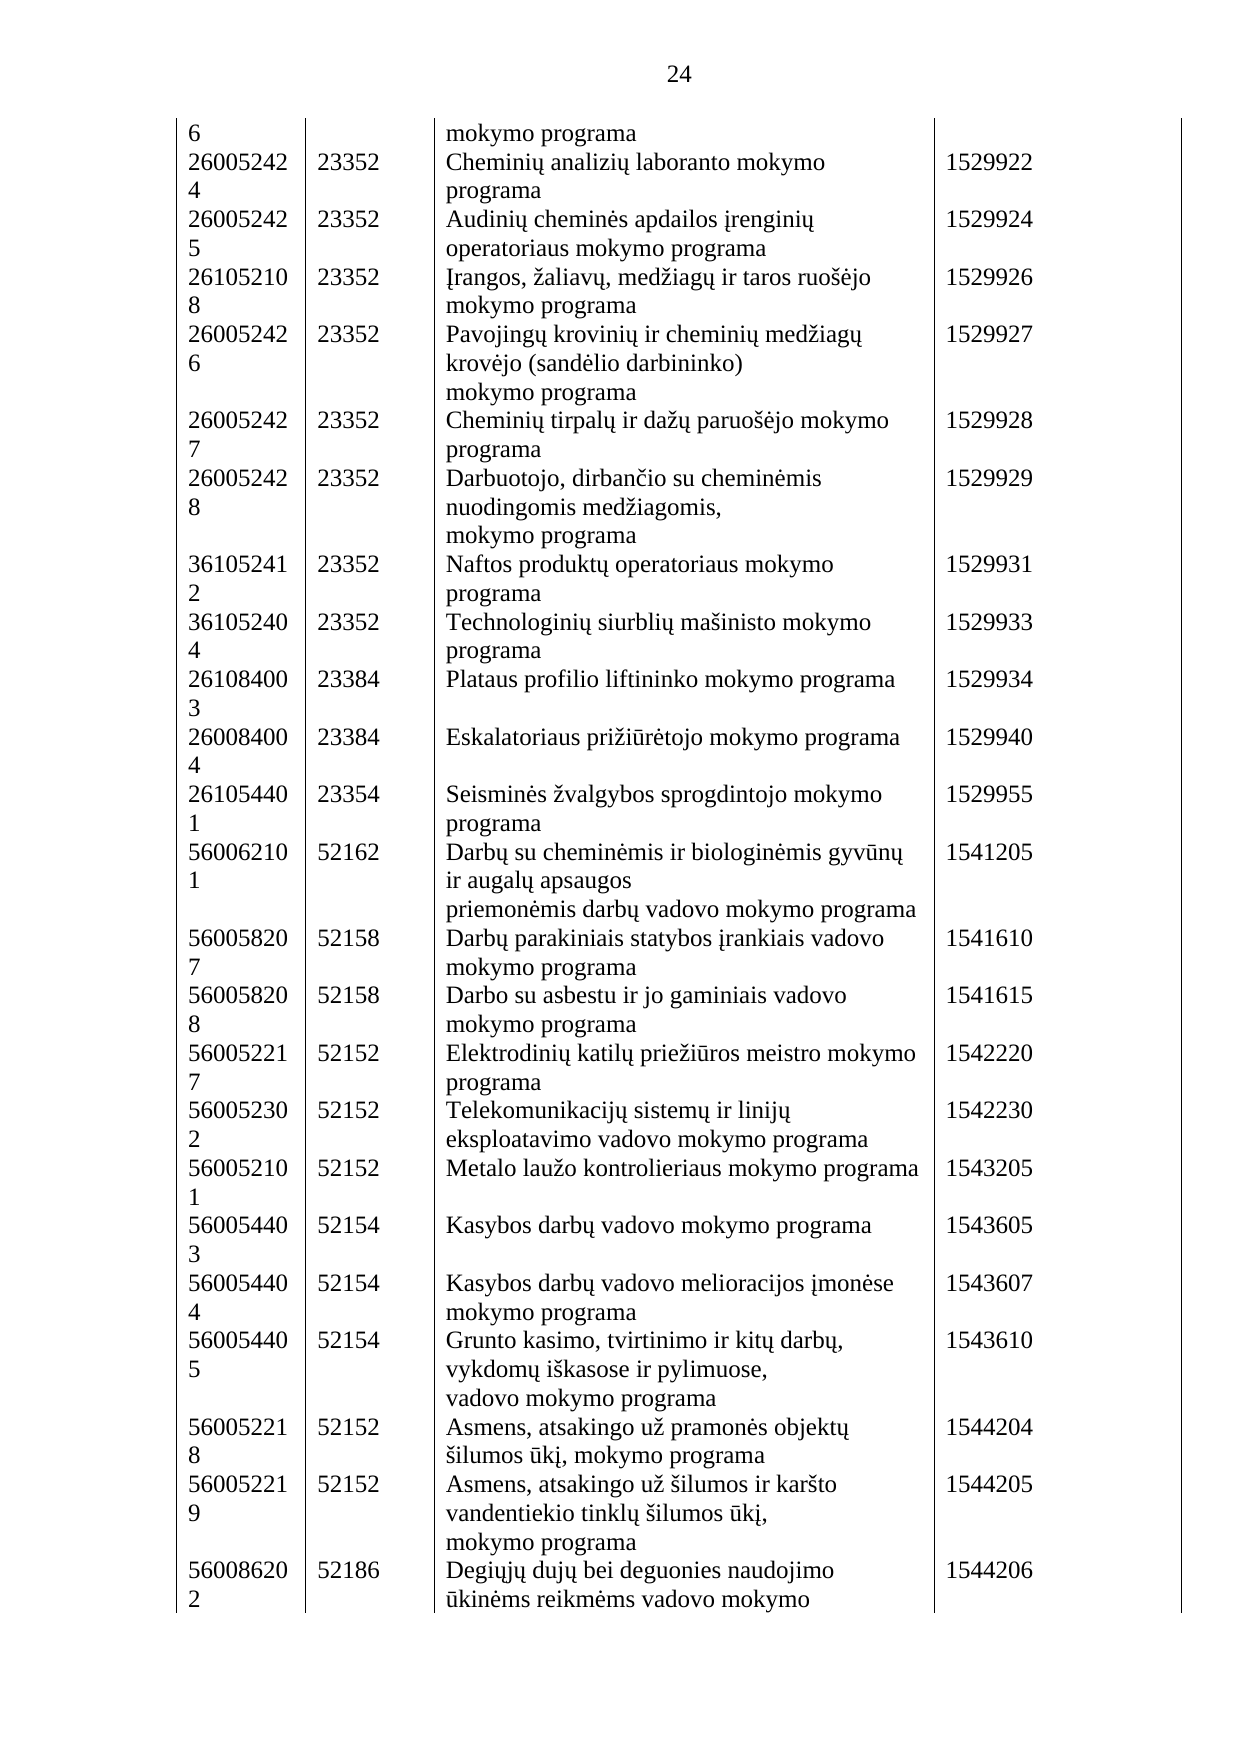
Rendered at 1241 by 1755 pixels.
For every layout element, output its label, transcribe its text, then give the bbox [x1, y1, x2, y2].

table_cell 560054403 [177, 1211, 305, 1268]
table_cell 1529929 [935, 463, 1181, 521]
table_cell 560054405 [177, 1326, 305, 1383]
table_cell 1541615 [935, 981, 1181, 1038]
table_cell 560052218 [177, 1412, 305, 1469]
table_cell Asmens, atsakingo už pramonės objektų šilumos ūkį, mokymo programa [435, 1412, 934, 1469]
table_cell 261084003 [177, 664, 305, 722]
table_cell 23354 [306, 779, 434, 837]
table_cell 23352 [306, 463, 434, 521]
table_cell 23384 [306, 722, 434, 779]
table_cell 560058208 [177, 981, 305, 1038]
table_cell [306, 894, 434, 923]
table_cell Cheminių tirpalų ir dažų paruošėjo mokymo programa [435, 406, 934, 463]
table_cell 1529934 [935, 664, 1181, 722]
table_cell 1543610 [935, 1326, 1181, 1383]
table_cell 23352 [306, 406, 434, 463]
table_cell [935, 377, 1181, 406]
table_cell Darbų su cheminėmis ir biologinėmis gyvūnų ir augalų apsaugos [435, 837, 934, 894]
table_cell 52154 [306, 1326, 434, 1383]
table_cell 52152 [306, 1469, 434, 1527]
table_cell 52154 [306, 1211, 434, 1268]
table_cell [935, 1527, 1181, 1556]
table_cell Degiųjų dujų bei deguonies naudojimo ūkinėms reikmėms vadovo mokymo [435, 1556, 934, 1613]
table_cell 560086202 [177, 1556, 305, 1613]
table_cell Kasybos darbų vadovo mokymo programa [435, 1211, 934, 1268]
table_cell 52158 [306, 981, 434, 1038]
table_cell 23352 [306, 204, 434, 262]
table_cell 560052101 [177, 1153, 305, 1211]
table_cell [177, 1383, 305, 1412]
table_cell vadovo mokymo programa [435, 1383, 934, 1412]
table_cell mokymo programa [435, 521, 934, 549]
table_cell Technologinių siurblių mašinisto mokymo programa [435, 607, 934, 664]
table_cell 23352 [306, 549, 434, 607]
table_cell 1544206 [935, 1556, 1181, 1613]
table_cell Telekomunikacijų sistemų ir linijų eksploatavimo vadovo mokymo programa [435, 1096, 934, 1153]
table_cell 1543605 [935, 1211, 1181, 1268]
table_cell 560058207 [177, 923, 305, 981]
table_cell 560052217 [177, 1038, 305, 1096]
table_cell 1542220 [935, 1038, 1181, 1096]
table_cell 261054401 [177, 779, 305, 837]
table_cell 261052108 [177, 262, 305, 319]
table_cell [935, 894, 1181, 923]
table_cell 1529940 [935, 722, 1181, 779]
table_cell 361052404 [177, 607, 305, 664]
table_cell 560052219 [177, 1469, 305, 1527]
table_cell 52152 [306, 1412, 434, 1469]
table_cell 6 [177, 118, 305, 147]
table_cell Eskalatoriaus prižiūrėtojo mokymo programa [435, 722, 934, 779]
table_cell 52152 [306, 1153, 434, 1211]
table_cell 361052412 [177, 549, 305, 607]
table_cell [935, 118, 1181, 147]
table_cell 1529922 [935, 147, 1181, 204]
table_cell mokymo programa [435, 1527, 934, 1556]
table_cell 1542230 [935, 1096, 1181, 1153]
table_cell [177, 894, 305, 923]
table_cell 52162 [306, 837, 434, 894]
table_cell Naftos produktų operatoriaus mokymo programa [435, 549, 934, 607]
table_cell 560062101 [177, 837, 305, 894]
table_cell Metalo laužo kontrolieriaus mokymo programa [435, 1153, 934, 1211]
table_cell Grunto kasimo, tvirtinimo ir kitų darbų, vykdomų iškasose ir pylimuose, [435, 1326, 934, 1383]
table_cell mokymo programa [435, 377, 934, 406]
table_cell 1543607 [935, 1268, 1181, 1326]
table_cell Pavojingų krovinių ir cheminių medžiagų krovėjo (sandėlio darbininko) [435, 319, 934, 377]
table_cell 1541205 [935, 837, 1181, 894]
table_cell 260052428 [177, 463, 305, 521]
table_cell 1529933 [935, 607, 1181, 664]
table_cell 52158 [306, 923, 434, 981]
table_cell 23352 [306, 607, 434, 664]
table_cell mokymo programa [435, 118, 934, 147]
table_cell [306, 1383, 434, 1412]
table_cell 260052425 [177, 204, 305, 262]
table_cell 1529931 [935, 549, 1181, 607]
table_cell [306, 118, 434, 147]
table_cell 1544205 [935, 1469, 1181, 1527]
table_cell 52154 [306, 1268, 434, 1326]
table_cell 560052302 [177, 1096, 305, 1153]
table_cell 1543205 [935, 1153, 1181, 1211]
table_cell [935, 1383, 1181, 1412]
table_cell Kasybos darbų vadovo melioracijos įmonėse mokymo programa [435, 1268, 934, 1326]
table_cell priemonėmis darbų vadovo mokymo programa [435, 894, 934, 923]
table_cell 260052426 [177, 319, 305, 377]
table_cell [935, 521, 1181, 549]
table_cell 23352 [306, 262, 434, 319]
table_cell Seisminės žvalgybos sprogdintojo mokymo programa [435, 779, 934, 837]
table_cell Darbo su asbestu ir jo gaminiais vadovo mokymo programa [435, 981, 934, 1038]
table_cell 560054404 [177, 1268, 305, 1326]
table_cell [177, 1527, 305, 1556]
table_cell 1529926 [935, 262, 1181, 319]
table_cell Įrangos, žaliavų, medžiagų ir taros ruošėjo mokymo programa [435, 262, 934, 319]
table_cell Darbuotojo, dirbančio su cheminėmis nuodingomis medžiagomis, [435, 463, 934, 521]
table_cell Elektrodinių katilų priežiūros meistro mokymo programa [435, 1038, 934, 1096]
table_cell 52152 [306, 1038, 434, 1096]
table_cell 1529924 [935, 204, 1181, 262]
table_cell 1544204 [935, 1412, 1181, 1469]
table_cell 23352 [306, 147, 434, 204]
table_cell 52152 [306, 1096, 434, 1153]
table_cell 52186 [306, 1556, 434, 1613]
table_cell 260052427 [177, 406, 305, 463]
table_cell [177, 377, 305, 406]
table_cell [177, 521, 305, 549]
table_cell 260052424 [177, 147, 305, 204]
table_cell [306, 521, 434, 549]
table_cell Cheminių analizių laboranto mokymo programa [435, 147, 934, 204]
table_cell 23384 [306, 664, 434, 722]
table_cell Audinių cheminės apdailos įrenginių operatoriaus mokymo programa [435, 204, 934, 262]
table_cell Plataus profilio liftininko mokymo programa [435, 664, 934, 722]
table_cell 1541610 [935, 923, 1181, 981]
table_cell 1529955 [935, 779, 1181, 837]
table_cell 23352 [306, 319, 434, 377]
table_cell Asmens, atsakingo už šilumos ir karšto vandentiekio tinklų šilumos ūkį, [435, 1469, 934, 1527]
table_cell Darbų parakiniais statybos įrankiais vadovo mokymo programa [435, 923, 934, 981]
table_cell [306, 377, 434, 406]
table_cell [306, 1527, 434, 1556]
table_cell 260084004 [177, 722, 305, 779]
table_cell 1529927 [935, 319, 1181, 377]
table_cell 1529928 [935, 406, 1181, 463]
